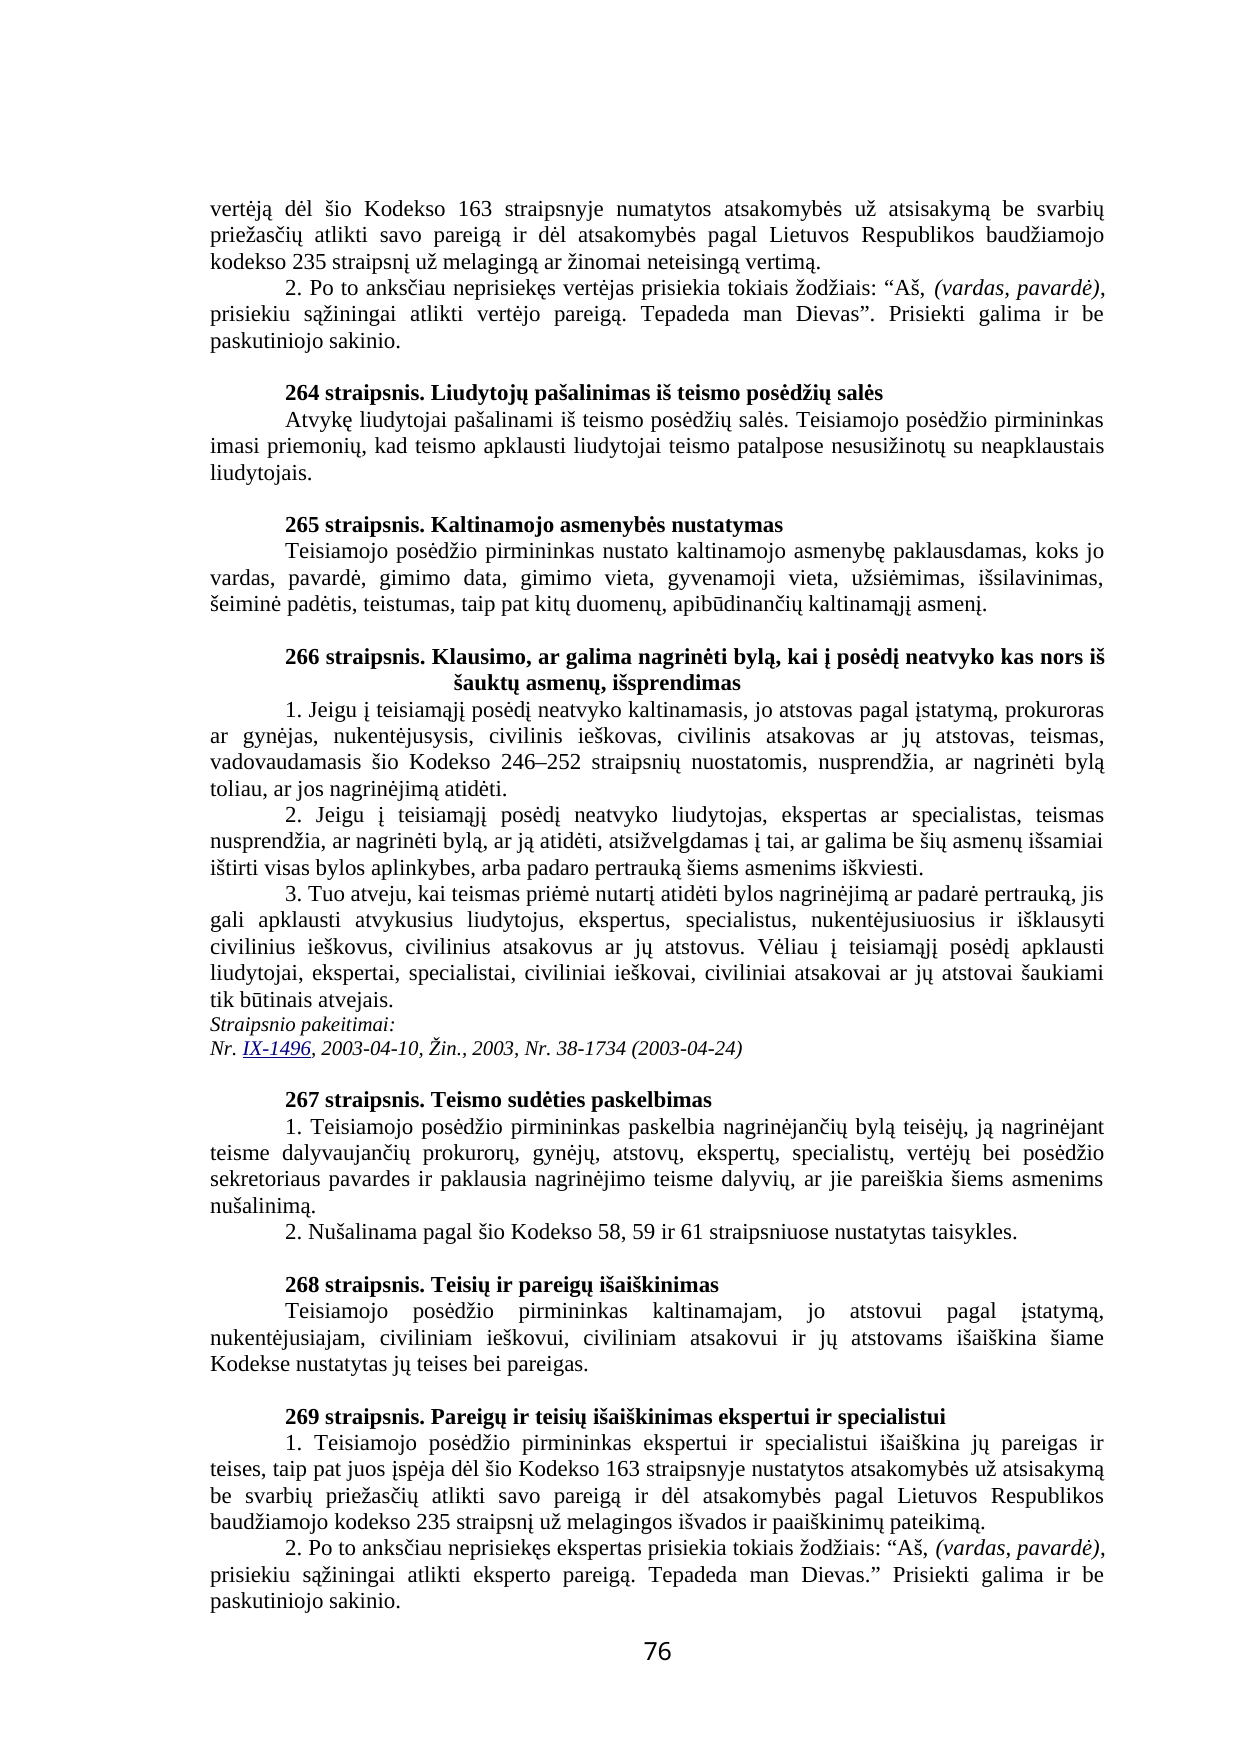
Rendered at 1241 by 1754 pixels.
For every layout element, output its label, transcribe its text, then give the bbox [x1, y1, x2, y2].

text 1. Jeigu į teisiamąjį posėdį neatvyko kaltinamasis, jo atstovas pagal įstatymą, prokuroras ar gynėjas, nukentėjusysis, civilinis ieškovas, civilinis atsakovas ar jų atstovas, teismas, vadovaudamasis šio Kodekso 246–252 straipsnių nuostatomis, nusprendžia, ar nagrinėti bylą toliau, ar jos nagrinėjimą atidėti. [210, 696, 1106, 801]
text 269 straipsnis. Pareigų ir teisių išaiškinimas ekspertui ir specialistui [210, 1403, 1106, 1429]
text Nr. IX-1496, 2003-04-10, Žin., 2003, Nr. 38-1734 (2003-04-24) [210, 1036, 1106, 1060]
text 2. Nušalinama pagal šio Kodekso 58, 59 ir 61 straipsniuose nustatytas taisykles. [210, 1218, 1106, 1244]
text 2. Po to anksčiau neprisiekęs ekspertas prisiekia tokiais žodžiais: “Aš, (vardas, pavardė), prisiekiu sąžiningai atlikti eksperto pareigą. Tepadeda man Dievas.” Prisiekti galima ir be paskutiniojo sakinio. [210, 1534, 1106, 1613]
text 264 straipsnis. Liudytojų pašalinimas iš teismo posėdžių salės [210, 379, 1106, 406]
text 2. Po to anksčiau neprisiekęs vertėjas prisiekia tokiais žodžiais: “Aš, (vardas, pavardė), prisiekiu sąžiningai atlikti vertėjo pareigą. Tepadeda man Dievas”. Prisiekti galima ir be paskutiniojo sakinio. [210, 274, 1106, 353]
text 1. Teisiamojo posėdžio pirmininkas paskelbia nagrinėjančių bylą teisėjų, ją nagrinėjant teisme dalyvaujančių prokurorų, gynėjų, atstovų, ekspertų, specialistų, vertėjų bei posėdžio sekretoriaus pavardes ir paklausia nagrinėjimo teisme dalyvių, ar jie pareiškia šiems asmenims nušalinimą. [210, 1113, 1106, 1218]
text Teisiamojo posėdžio pirmininkas kaltinamajam, jo atstovui pagal įstatymą, nukentėjusiajam, civiliniam ieškovui, civiliniam atsakovui ir jų atstovams išaiškina šiame Kodekse nustatytas jų teises bei pareigas. [210, 1297, 1106, 1376]
text Teisiamojo posėdžio pirmininkas nustato kaltinamojo asmenybę paklausdamas, koks jo vardas, pavardė, gimimo data, gimimo vieta, gyvenamoji vieta, užsiėmimas, išsilavinimas, šeiminė padėtis, teistumas, taip pat kitų duomenų, apibūdinančių kaltinamąjį asmenį. [210, 538, 1106, 617]
text 266 straipsnis. Klausimo, ar galima nagrinėti bylą, kai į posėdį neatvyko kas nors iš šauktų asmenų, išsprendimas [285, 643, 1106, 696]
text Straipsnio pakeitimai: [210, 1012, 1106, 1036]
text 1. Teisiamojo posėdžio pirmininkas ekspertui ir specialistui išaiškina jų pareigas ir teises, taip pat juos įspėja dėl šio Kodekso 163 straipsnyje nustatytos atsakomybės už atsisakymą be svarbių priežasčių atlikti savo pareigą ir dėl atsakomybės pagal Lietuvos Respublikos baudžiamojo kodekso 235 straipsnį už melagingos išvados ir paaiškinimų pateikimą. [210, 1429, 1106, 1534]
text 3. Tuo atveju, kai teismas priėmė nutartį atidėti bylos nagrinėjimą ar padarė pertrauką, jis gali apklausti atvykusius liudytojus, ekspertus, specialistus, nukentėjusiuosius ir išklausyti civilinius ieškovus, civilinius atsakovus ar jų atstovus. Vėliau į teisiamąjį posėdį apklausti liudytojai, ekspertai, specialistai, civiliniai ieškovai, civiliniai atsakovai ar jų atstovai šaukiami tik būtinais atvejais. [210, 880, 1106, 1012]
text vertėją dėl šio Kodekso 163 straipsnyje numatytos atsakomybės už atsisakymą be svarbių priežasčių atlikti savo pareigą ir dėl atsakomybės pagal Lietuvos Respublikos baudžiamojo kodekso 235 straipsnį už melagingą ar žinomai neteisingą vertimą. [210, 195, 1106, 274]
text 2. Jeigu į teisiamąjį posėdį neatvyko liudytojas, ekspertas ar specialistas, teismas nusprendžia, ar nagrinėti bylą, ar ją atidėti, atsižvelgdamas į tai, ar galima be šių asmenų išsamiai ištirti visas bylos aplinkybes, arba padaro pertrauką šiems asmenims iškviesti. [210, 801, 1106, 880]
text 267 straipsnis. Teismo sudėties paskelbimas [210, 1086, 1106, 1113]
text 265 straipsnis. Kaltinamojo asmenybės nustatymas [210, 511, 1106, 538]
text Atvykę liudytojai pašalinami iš teismo posėdžių salės. Teisiamojo posėdžio pirmininkas imasi priemonių, kad teismo apklausti liudytojai teismo patalpose nesusižinotų su neapklaustais liudytojais. [210, 406, 1106, 485]
text 268 straipsnis. Teisių ir pareigų išaiškinimas [210, 1271, 1106, 1297]
